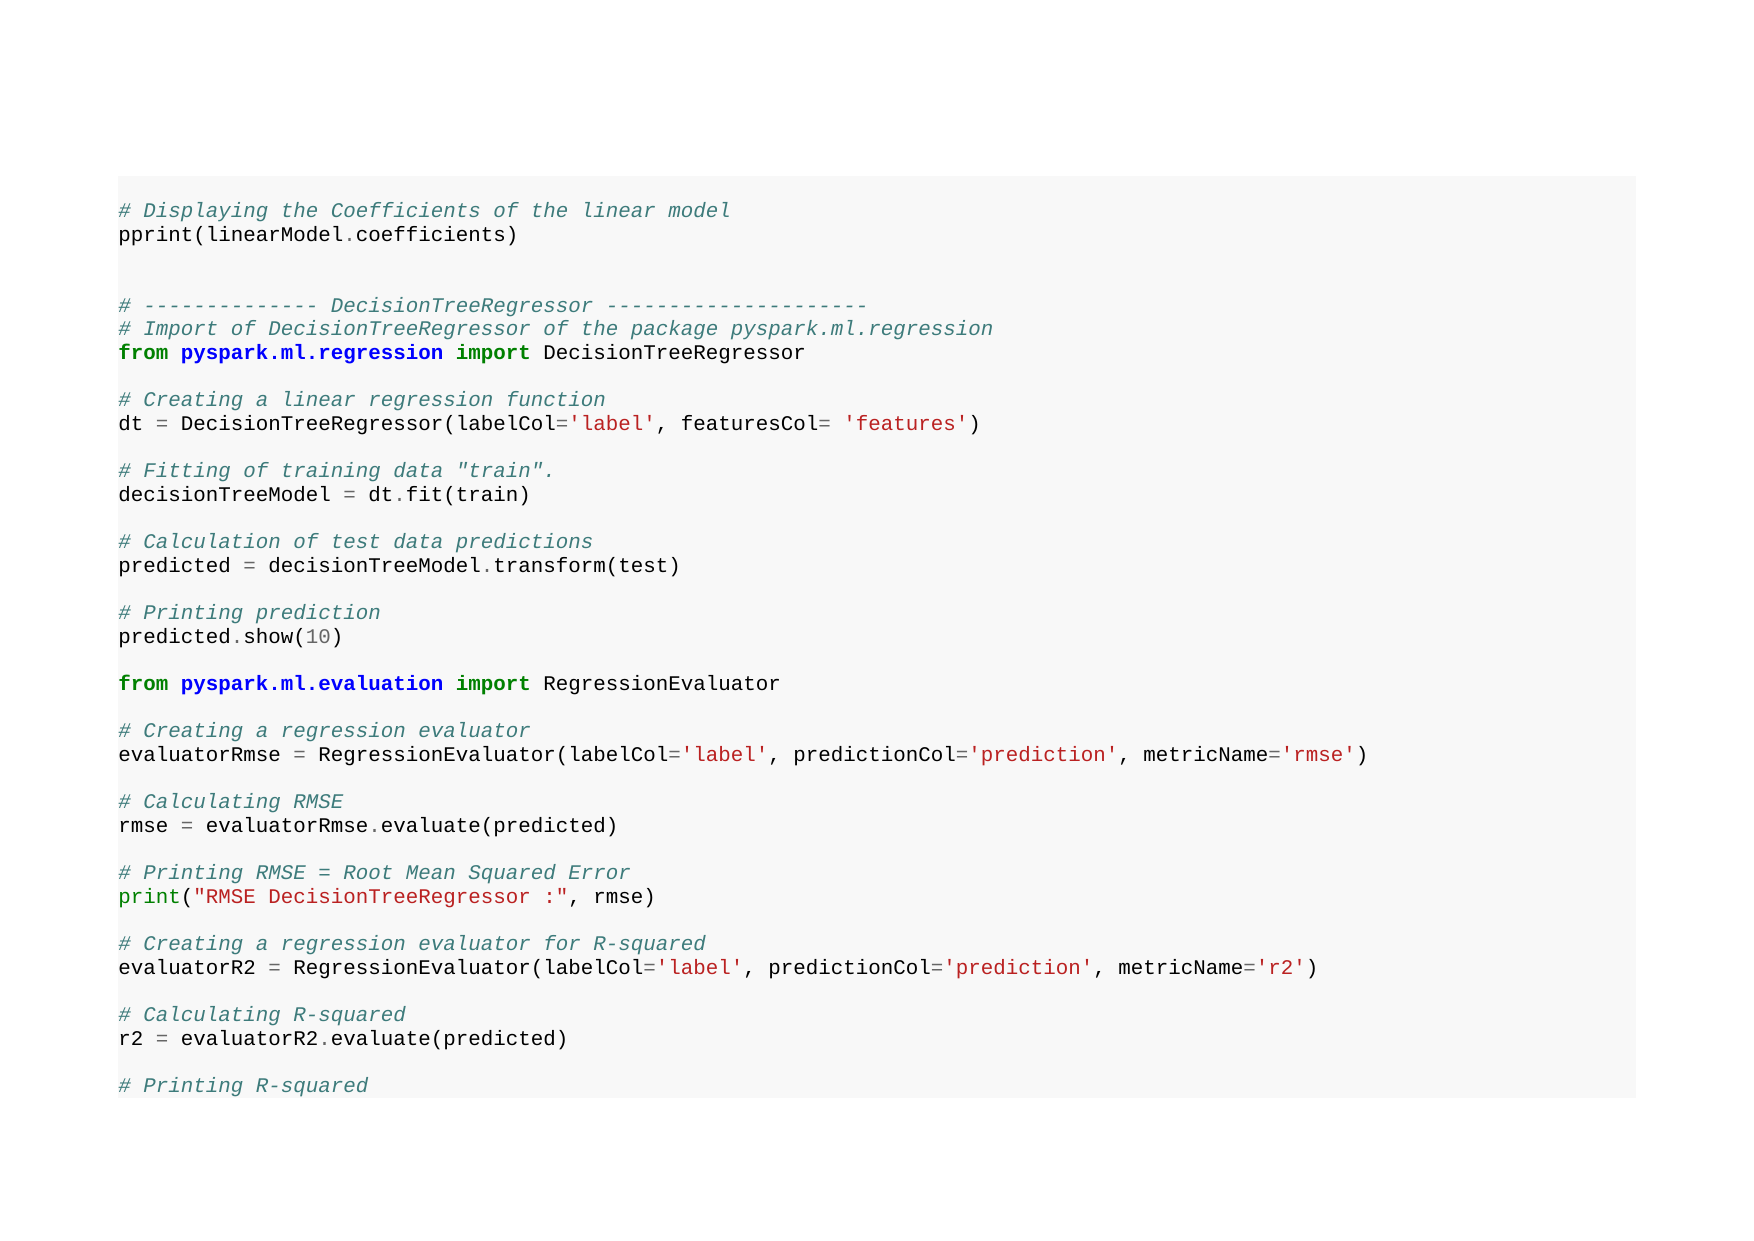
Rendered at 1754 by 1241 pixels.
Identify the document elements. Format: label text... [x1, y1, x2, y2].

text r2 = evaluatorR2.evaluate(predicted) [118, 1028, 1636, 1051]
text rmse = evaluatorRmse.evaluate(predicted) [118, 815, 1636, 838]
text # Calculation of test data predictions [118, 531, 1636, 555]
text pprint(linearModel.coefficients) [118, 224, 1636, 247]
text dt = DecisionTreeRegressor(labelCol='label', featuresCol= 'features') [118, 413, 1636, 436]
text # Creating a regression evaluator [118, 720, 1636, 744]
text # Printing RMSE = Root Mean Squared Error [118, 862, 1636, 886]
text evaluatorRmse = RegressionEvaluator(labelCol='label', predictionCol='prediction', metricName='rmse') [118, 744, 1636, 767]
text # Creating a linear regression function [118, 389, 1636, 413]
text # Displaying the Coefficients of the linear model [118, 200, 1636, 224]
text # Printing R-squared [118, 1075, 1636, 1098]
text print("RMSE DecisionTreeRegressor :", rmse) [118, 886, 1636, 909]
text from pyspark.ml.evaluation import RegressionEvaluator [118, 673, 1636, 697]
text predicted = decisionTreeModel.transform(test) [118, 555, 1636, 578]
text # Calculating RMSE [118, 791, 1636, 815]
text from pyspark.ml.regression import DecisionTreeRegressor [118, 342, 1636, 366]
text # Printing prediction [118, 602, 1636, 626]
text # -------------- DecisionTreeRegressor --------------------- [118, 294, 1636, 318]
text evaluatorR2 = RegressionEvaluator(labelCol='label', predictionCol='prediction', metricName='r2') [118, 957, 1636, 980]
text # Calculating R-squared [118, 1004, 1636, 1028]
text # Creating a regression evaluator for R-squared [118, 933, 1636, 957]
text predicted.show(10) [118, 626, 1636, 649]
text # Fitting of training data "train". [118, 460, 1636, 484]
text # Import of DecisionTreeRegressor of the package pyspark.ml.regression [118, 318, 1636, 342]
text decisionTreeModel = dt.fit(train) [118, 484, 1636, 507]
